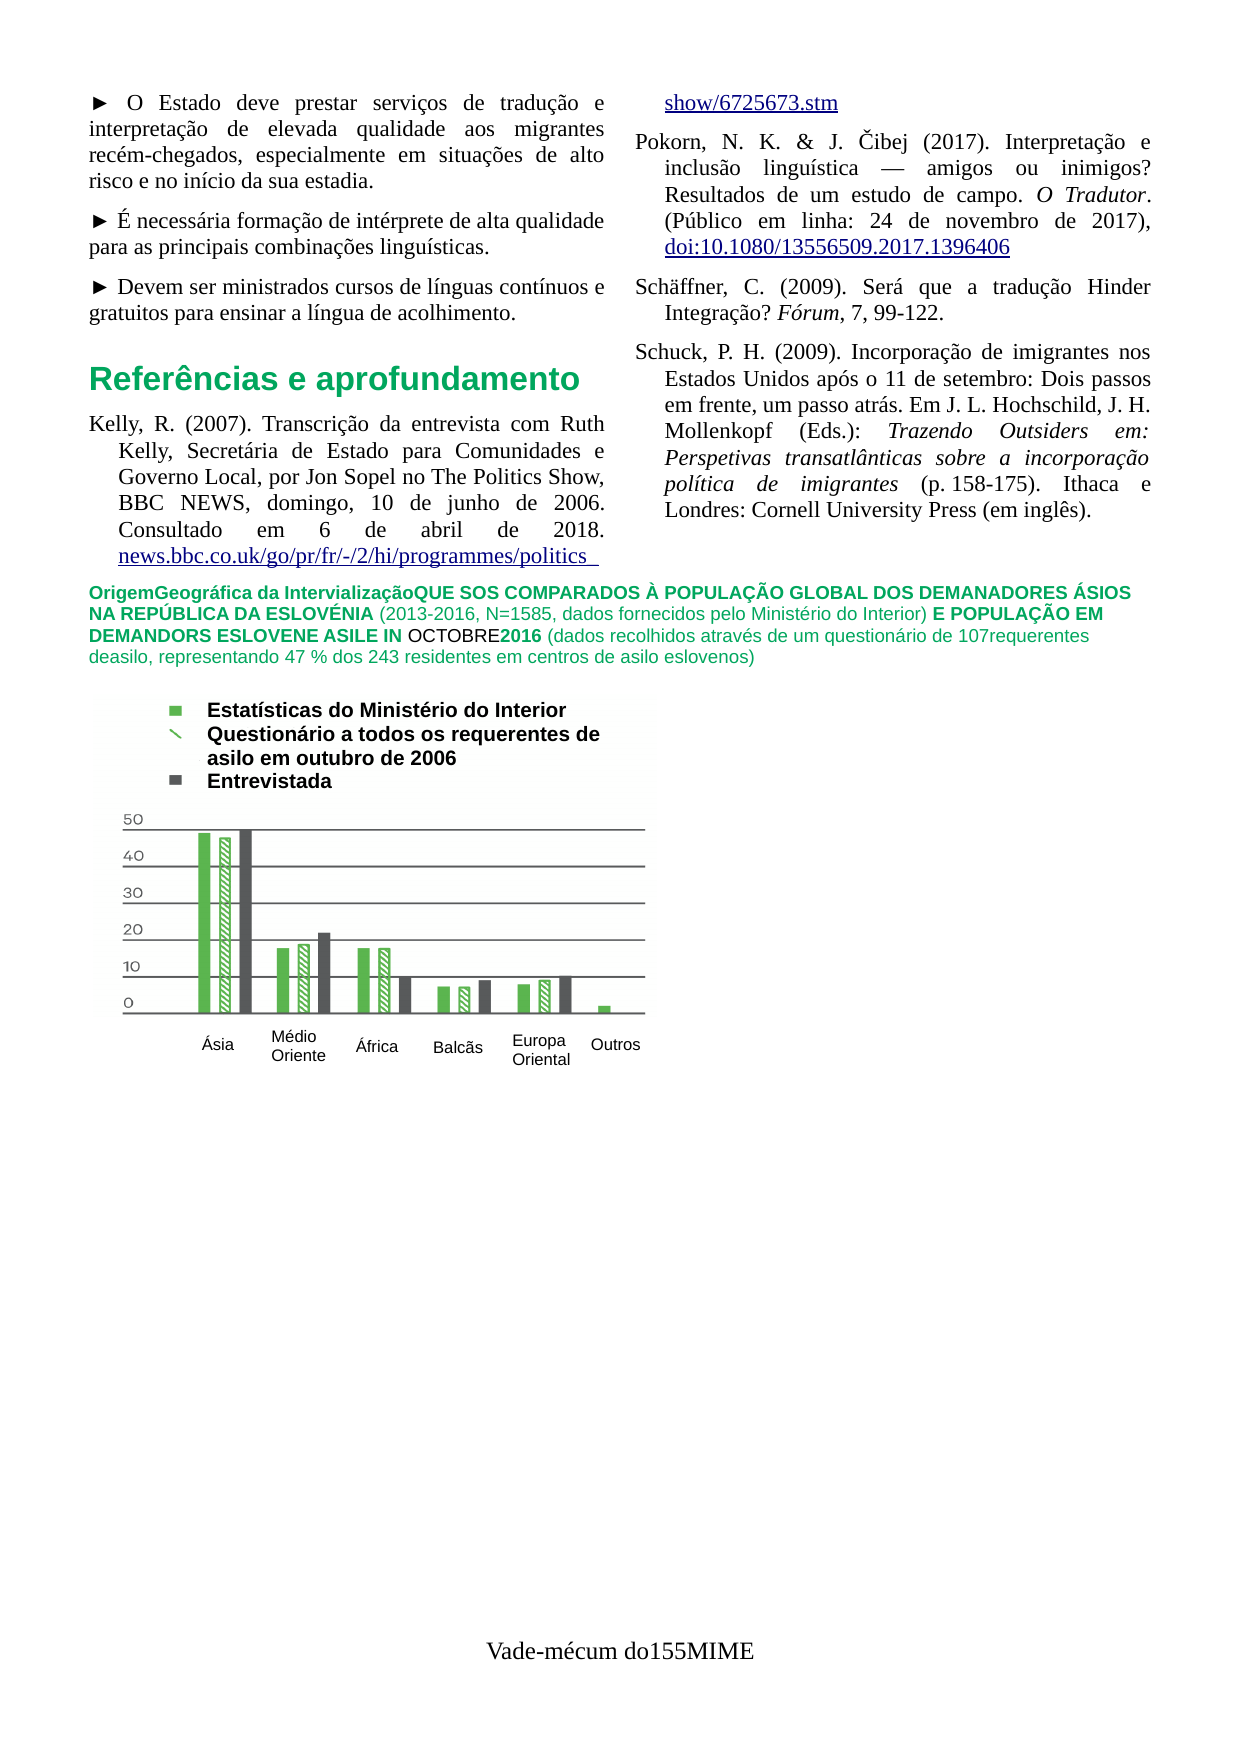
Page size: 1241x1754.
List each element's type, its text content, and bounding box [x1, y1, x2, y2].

text Pokorn, N. K. & J. Čibej (2017). Interpretação e inclusão linguística — amigos ou inimigos? Resultados de um estudo de campo. O Tradutor. (Público em linha: 24 de novembro de 2017), doi:10.1080/13556509.2017.1396406 [635, 128, 1152, 260]
text OrigemGeográfica da IntervializaçãoQUE SOS COMPARADOS À POPULAÇÃO GLOBAL DOS DEMANADORES ÁSIOS NA REPÚBLICA DA ESLOVÉNIA (2013-2016, N=1585, dados fornecidos pelo Ministério do Interior) E POPULAÇÃO EM DEMANDORS ESLOVENE ASILE IN OCTOBRE2016 (dados recolhidos através de um questionário de 107requerentes deasilo, representando 47 % dos 243 residentes em centros de asilo eslovenos) [88, 582, 1152, 668]
text Schuck, P. H. (2009). Incorporação de imigrantes nos Estados Unidos após o 11 de setembro: Dois passos em frente, um passo atrás. Em J. L. Hochschild, J. H. Mollenkopf (Eds.): Trazendo Outsiders em: Perspetivas transatlânticas sobre a incorporação política de imigrantes (p. 158-175). Ithaca e Londres: Cornell University Press (em inglês). [635, 338, 1152, 523]
subtitle Referências e aprofundamento [88, 359, 605, 398]
text show/6725673.stm [635, 88, 1152, 115]
text ► O Estado deve prestar serviços de tradução e interpretação de elevada qualidade aos migrantes recém-chegados, especialmente em situações de alto risco e no início da sua estadia. [88, 88, 605, 194]
text Schäffner, C. (2009). Será que a tradução Hinder Integração? Fórum, 7, 99-122. [635, 273, 1152, 325]
text ► Devem ser ministrados cursos de línguas contínuos e gratuitos para ensinar a língua de acolhimento. [88, 273, 605, 325]
text ► É necessária formação de intérprete de alta qualidade para as principais combinações linguísticas. [88, 207, 605, 260]
picture [93, 694, 657, 1017]
text Kelly, R. (2007). Transcrição da entrevista com Ruth Kelly, Secretária de Estado para Comunidades e Governo Local, por Jon Sopel no The Politics Show, BBC NEWS, domingo, 10 de junho de 2006. Consultado em 6 de abril de 2018. news.bbc.co.uk/go/pr/fr/-/2/hi/programmes/politics_ [88, 410, 605, 568]
